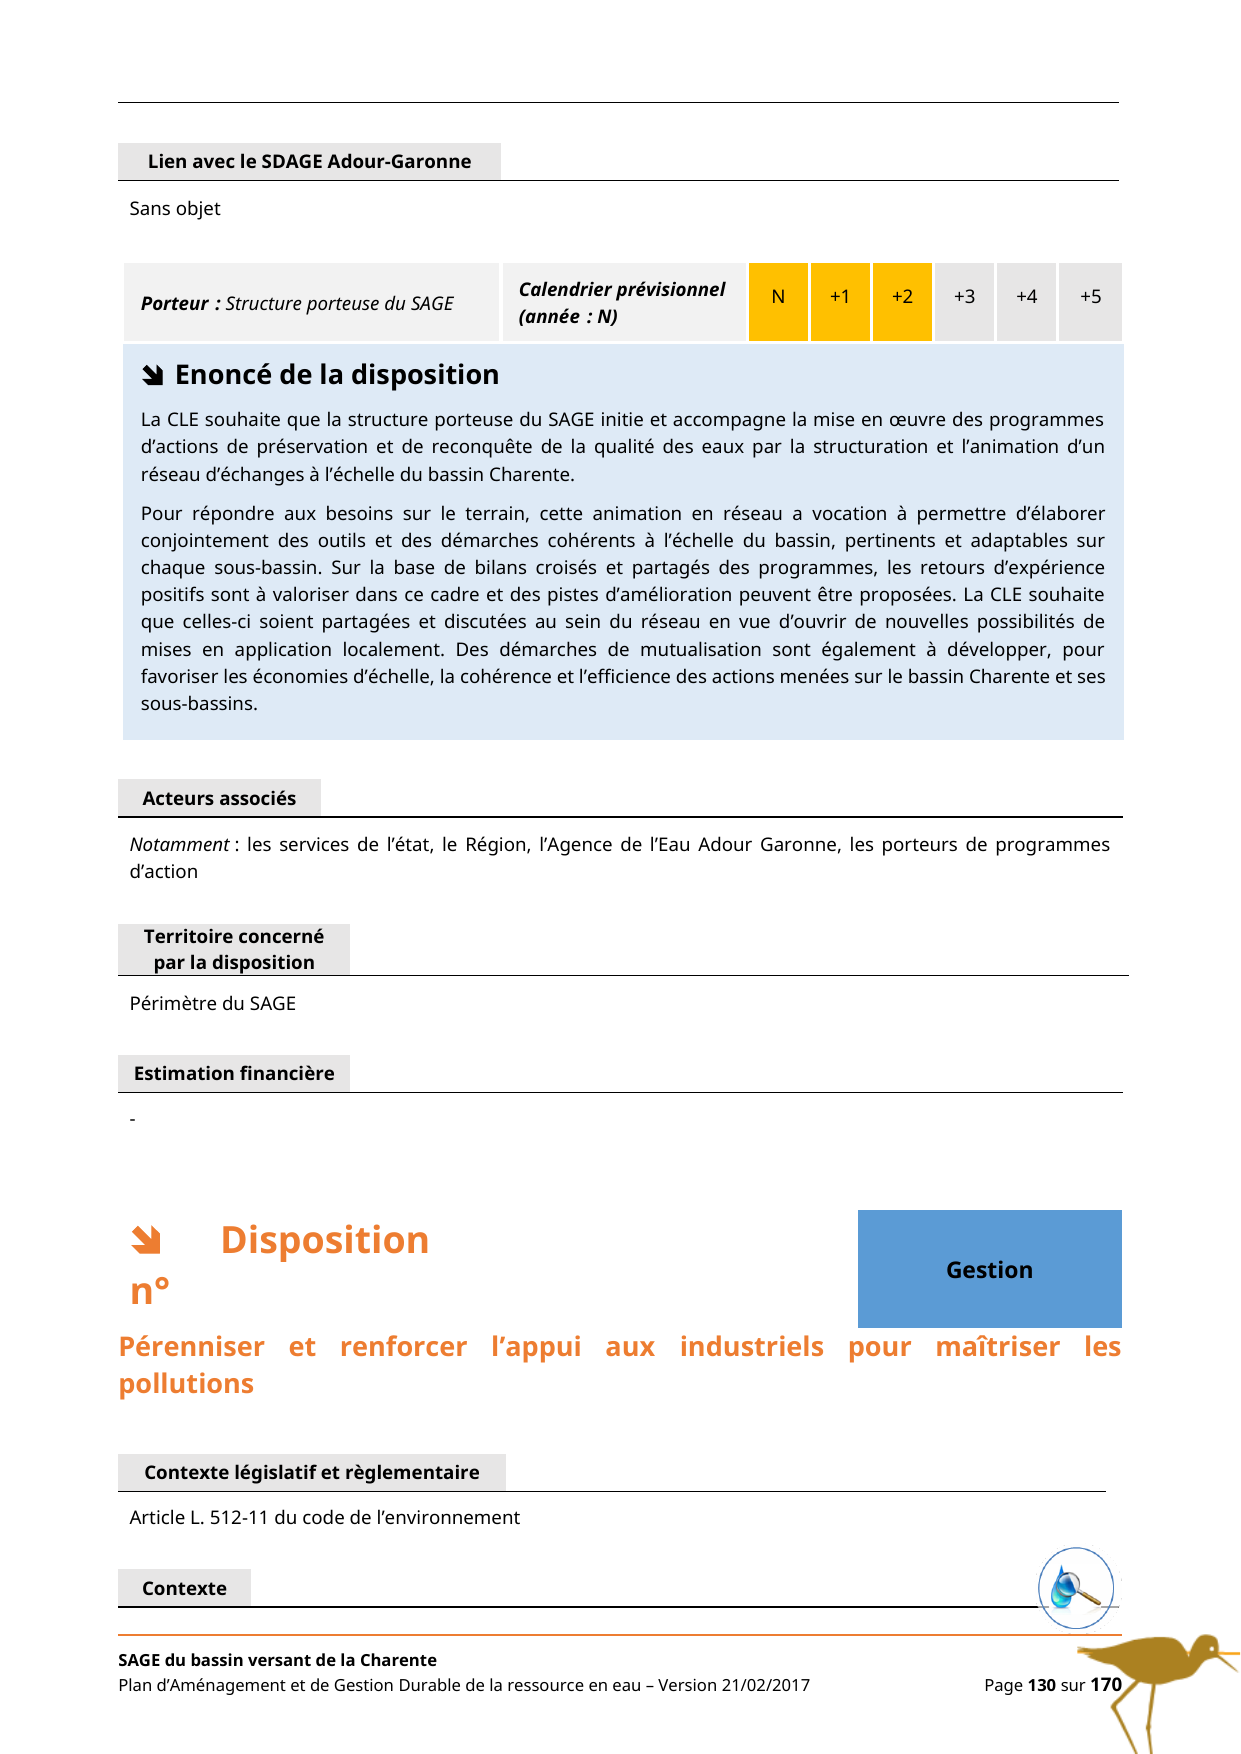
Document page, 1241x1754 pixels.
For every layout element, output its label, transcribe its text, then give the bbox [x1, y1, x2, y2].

table_cell Lien avec le SDAGE Adour-Garonne [118, 143, 501, 180]
table_cell Notamment : les services de l’état, le Région, l’Agence de l’Eau Adour Garonne, les porteurs de programmes d’action [118, 818, 1123, 884]
table_header [350, 1055, 1123, 1092]
table_cell +1 [811, 263, 870, 341]
table_cell +5 [1059, 263, 1122, 341]
table_header  Disposition n° [118, 1210, 420, 1328]
table_cell  Enoncé de la disposition La CLE souhaite que la structure porteuse du SAGE initie et accompagne la mise en œuvre des programmes d’actions de préservation et de reconquête de la qualité des eaux par la structuration et l’animation d’un réseau d’échanges à l’échelle du bassin Charente. Pour répondre aux besoins sur le terrain, cette animation en réseau a vocation à permettre d’élaborer conjointement des outils et des démarches cohérents à l’échelle du bassin, pertinents et adaptables sur chaque sous-bassin. Sur la base de bilans croisés et partagés des programmes, les retours d’expérience positifs sont à valoriser dans ce cadre et des pistes d’amélioration peuvent être proposées. La CLE souhaite que celles-ci soient partagées et discutées au sein du réseau en vue d’ouvrir de nouvelles possibilités de mises en application localement. Des démarches de mutualisation sont également à développer, pour favoriser les économies d’échelle, la cohérence et l’efficience des actions menées sur le bassin Charente et ses sous-bassins. [123, 344, 1124, 740]
table_cell [118, 103, 1119, 143]
table_cell Porteur : Structure porteuse du SAGE [124, 263, 499, 341]
table_header [251, 1569, 1038, 1606]
table_header [420, 1210, 857, 1328]
table_header Gestion [858, 1210, 1122, 1328]
table_header [350, 924, 1129, 975]
table_header [506, 1454, 1106, 1491]
table_cell [501, 143, 1119, 180]
table_cell Calendrier prévisionnel (année : N) [503, 263, 746, 341]
table_header Estimation financière [118, 1055, 350, 1092]
table_header [321, 779, 1123, 816]
table_cell [1119, 143, 1124, 180]
table_header Territoire concerné par la disposition [118, 924, 350, 975]
table_cell Périmètre du SAGE [118, 976, 1129, 1015]
table_cell +4 [997, 263, 1056, 341]
table_header Acteurs associés [118, 779, 321, 816]
table_cell +2 [873, 263, 932, 341]
subtitle Pérenniser et renforcer l’appui aux industriels pour maîtriser les pollutions [118, 1328, 1122, 1402]
table_header Contexte [118, 1569, 251, 1606]
table_cell [1119, 180, 1124, 260]
table_cell [118, 341, 123, 740]
table_cell Article L. 512-11 du code de l’environnement [118, 1492, 1106, 1530]
table_header Contexte législatif et règlementaire [118, 1454, 506, 1491]
table_cell - [118, 1093, 1123, 1131]
table_header [1119, 1569, 1125, 1606]
table_cell Sans objet [118, 181, 1119, 260]
table_cell [1119, 102, 1124, 143]
table_cell +3 [935, 263, 994, 341]
table_cell N [749, 263, 808, 341]
